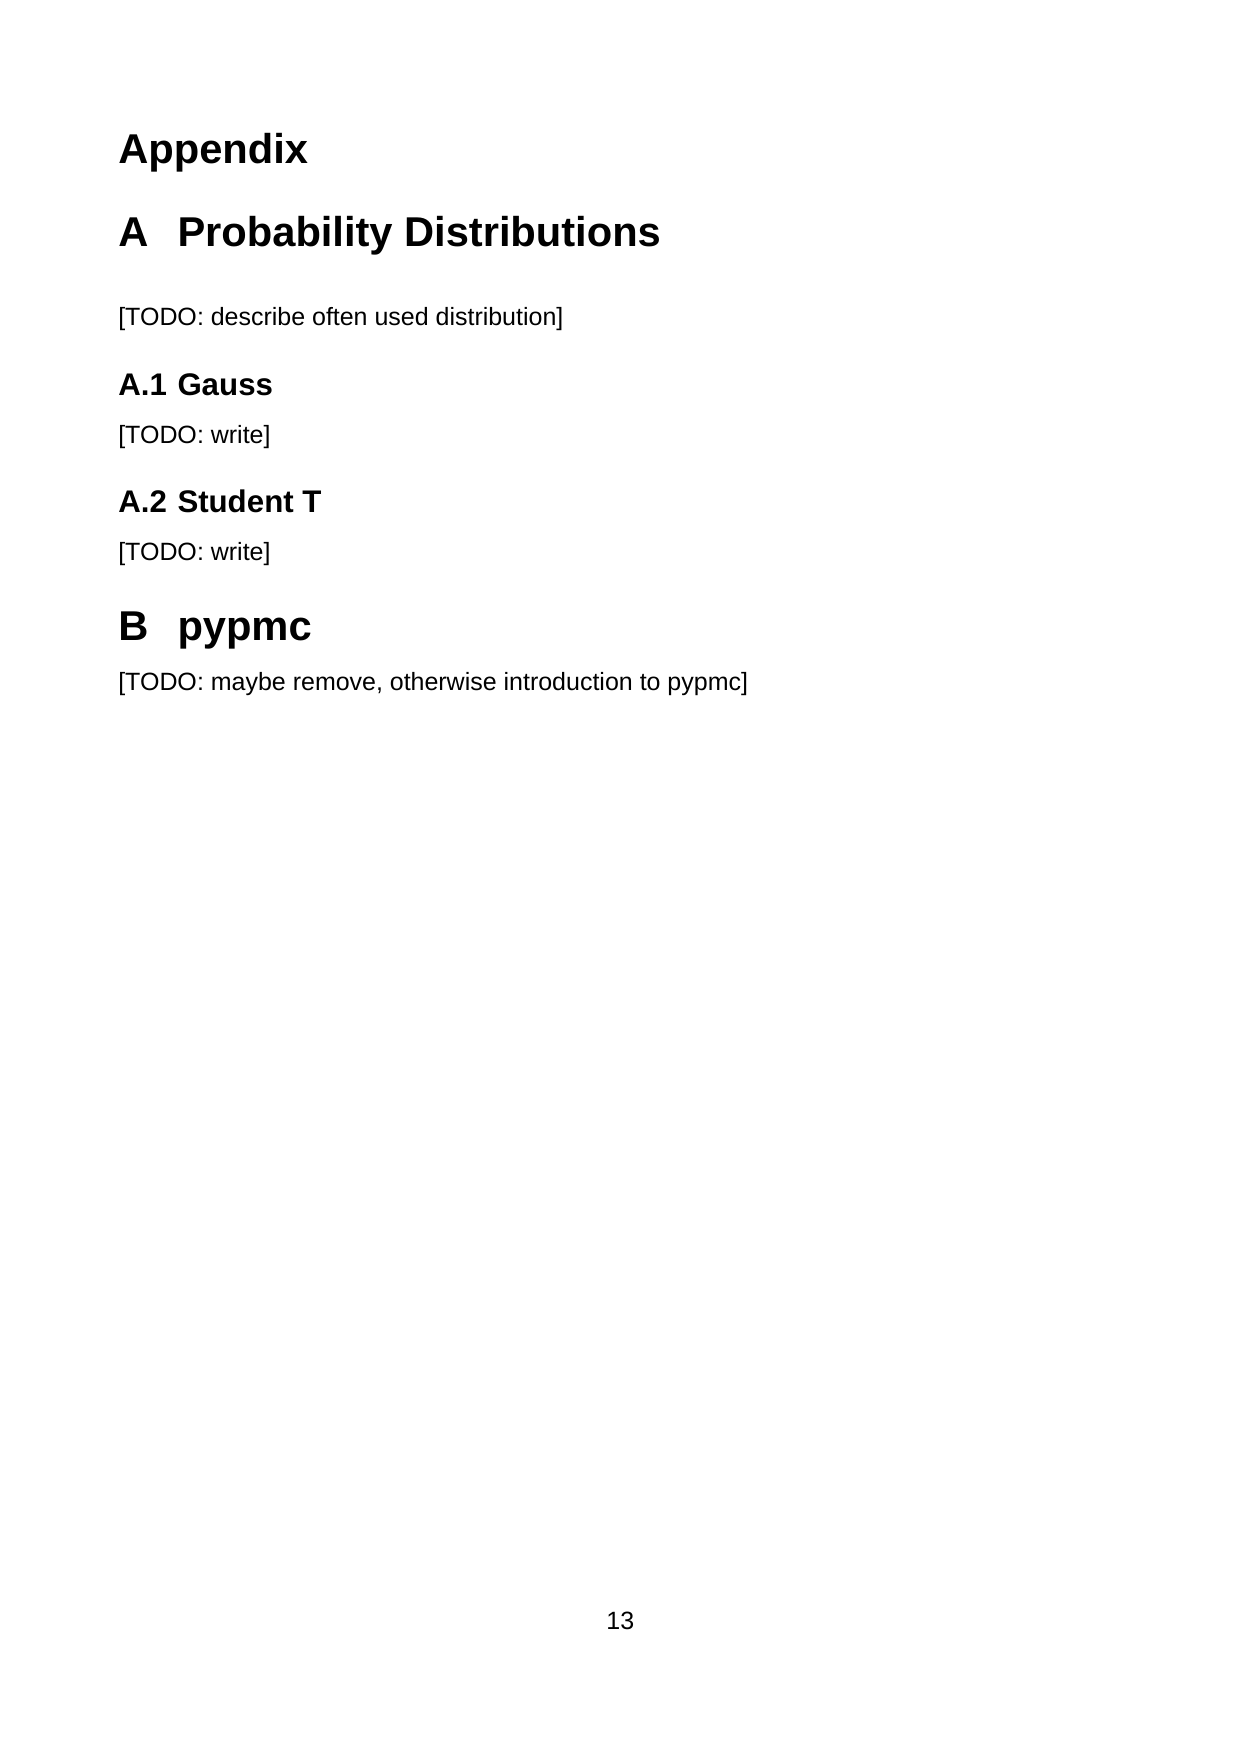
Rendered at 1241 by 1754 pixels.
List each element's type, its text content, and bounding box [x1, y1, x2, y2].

text [TODO: write] [118, 537, 1122, 566]
title Gauss [118, 366, 1122, 402]
text [TODO: write] [118, 420, 1122, 448]
text [TODO: maybe remove, otherwise introduction to pypmc] [118, 667, 1122, 696]
title pypmc [118, 601, 1122, 649]
title Student T [118, 483, 1122, 519]
text [TODO: describe often used distribution] [118, 302, 1122, 331]
title Probability Distributions [118, 208, 1122, 256]
